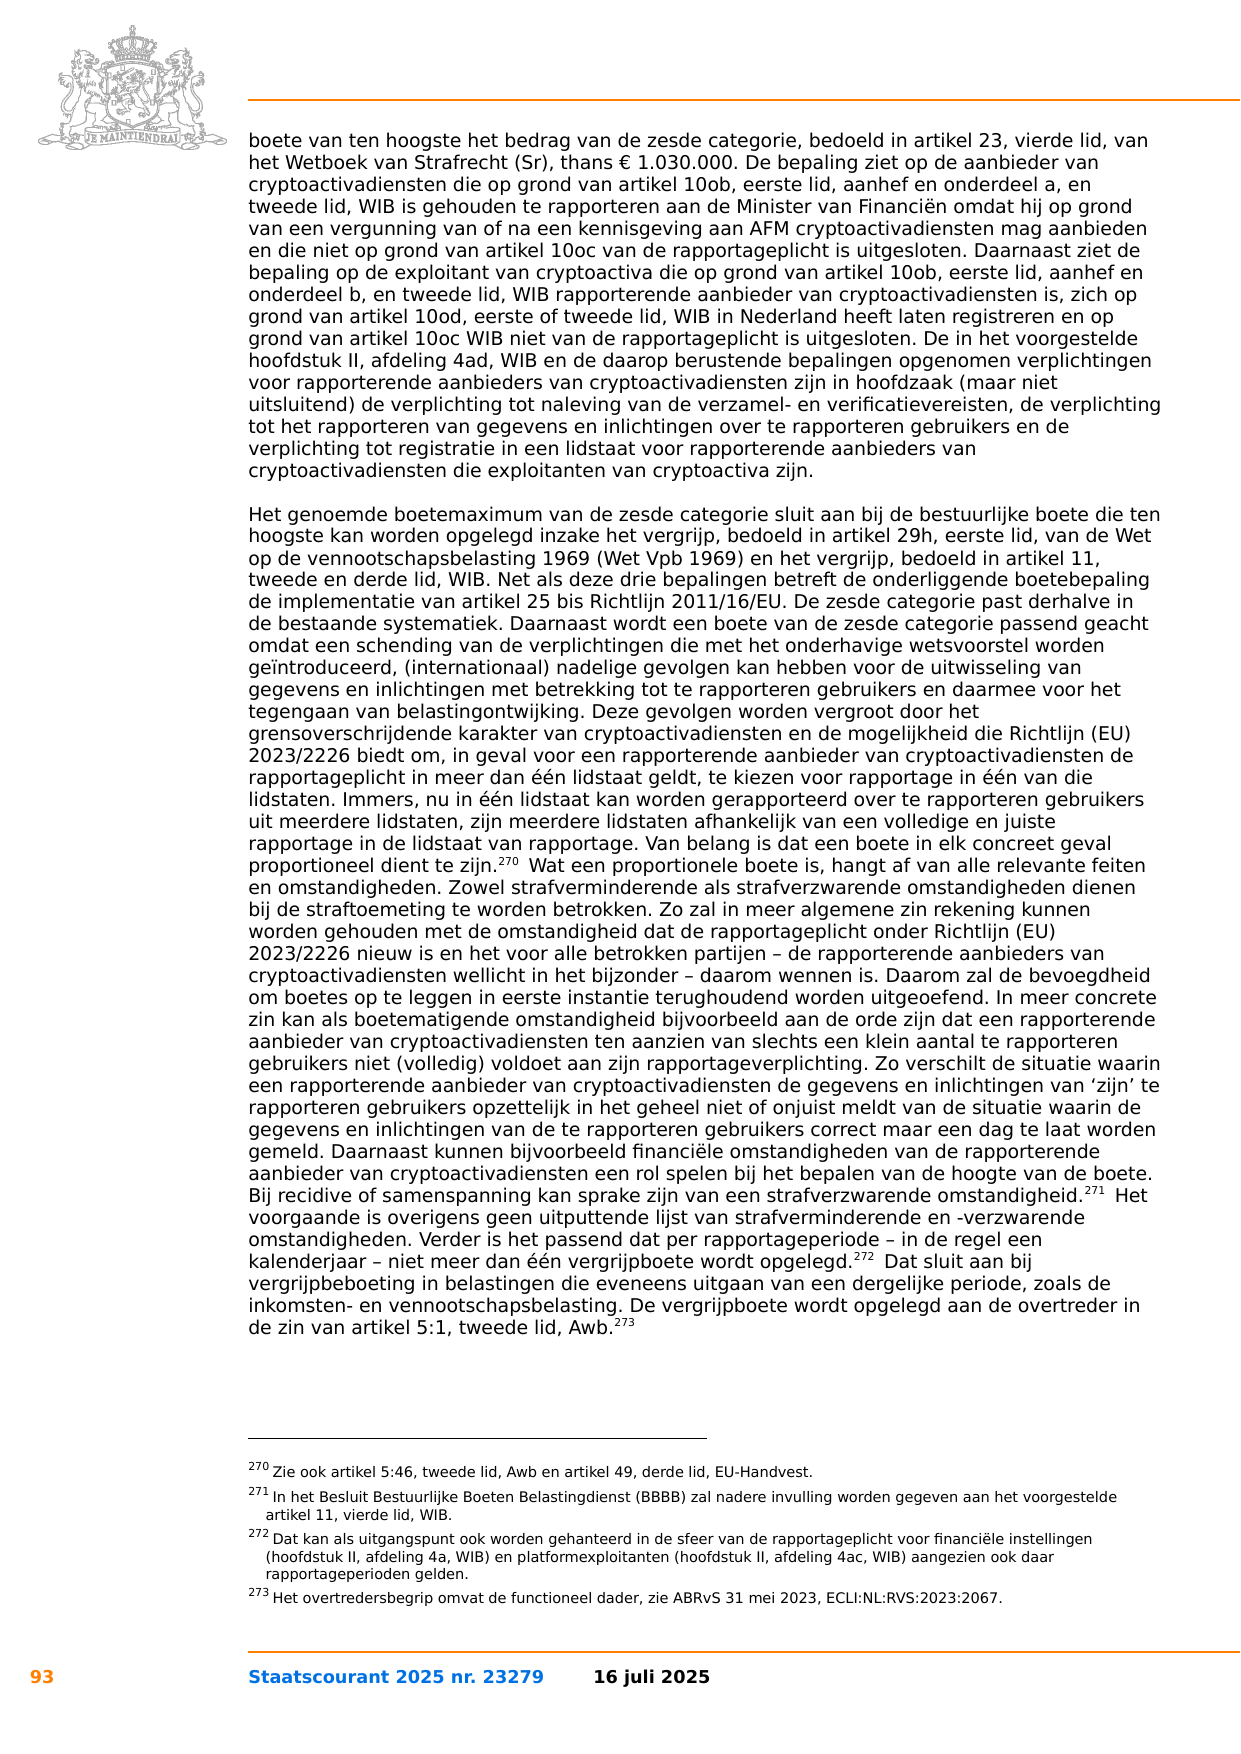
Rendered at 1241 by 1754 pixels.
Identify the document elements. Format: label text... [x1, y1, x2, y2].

text Het overtredersbegrip omvat de functioneel dader, zie ABRvS 31 mei 2023, ECLI:NL:RVS:2023:2067. [248, 1586, 1163, 1608]
text Dat kan als uitgangspunt ook worden gehanteerd in de sfeer van de rapportageplicht voor financiële instellingen (hoofdstuk II, afdeling 4a, WIB) en platformexploitanten (hoofdstuk II, afdeling 4ac, WIB) aangezien ook daar rapportageperioden gelden. [248, 1527, 1163, 1583]
text In het Besluit Bestuurlijke Boeten Belastingdienst (BBBB) zal nadere invulling worden gegeven aan het voorgestelde artikel 11, vierde lid, WIB. [248, 1485, 1163, 1524]
picture [38, 25, 227, 150]
text Het genoemde boetemaximum van de zesde categorie sluit aan bij de bestuurlijke boete die ten hoogste kan worden opgelegd inzake het vergrijp, bedoeld in artikel 29h, eerste lid, van de Wet op de vennootschapsbelasting 1969 (Wet Vpb 1969) en het vergrijp, bedoeld in artikel 11, tweede en derde lid, WIB. Net als deze drie bepalingen betreft de onderliggende boetebepaling de implementatie van artikel 25 bis Richtlijn 2011/16/EU. De zesde categorie past derhalve in de bestaande systematiek. Daarnaast wordt een boete van de zesde categorie passend geacht omdat een schending van de verplichtingen die met het onderhavige wetsvoorstel worden geïntroduceerd, (internationaal) nadelige gevolgen kan hebben voor de uitwisseling van gegevens en inlichtingen met betrekking tot te rapporteren gebruikers en daarmee voor het tegengaan van belastingontwijking. Deze gevolgen worden vergroot door het grensoverschrijdende karakter van cryptoactivadiensten en de mogelijkheid die Richtlijn (EU) 2023/2226 biedt om, in geval voor een rapporterende aanbieder van cryptoactivadiensten de rapportageplicht in meer dan één lidstaat geldt, te kiezen voor rapportage in één van die lidstaten. Immers, nu in één lidstaat kan worden gerapporteerd over te rapporteren gebruikers uit meerdere lidstaten, zijn meerdere lidstaten afhankelijk van een volledige en juiste rapportage in de lidstaat van rapportage. Van belang is dat een boete in elk concreet geval proportioneel dient te zijn. Wat een proportionele boete is, hangt af van alle relevante feiten en omstandigheden. Zowel strafverminderende als strafverzwarende omstandigheden dienen bij de straftoemeting te worden betrokken. Zo zal in meer algemene zin rekening kunnen worden gehouden met de omstandigheid dat de rapportageplicht onder Richtlijn (EU) 2023/2226 nieuw is en het voor alle betrokken partijen – de rapporterende aanbieders van cryptoactivadiensten wellicht in het bijzonder – daarom wennen is. Daarom zal de bevoegdheid om boetes op te leggen in eerste instantie terughoudend worden uitgeoefend. In meer concrete zin kan als boetematigende omstandigheid bijvoorbeeld aan de orde zijn dat een rapporterende aanbieder van cryptoactivadiensten ten aanzien van slechts een klein aantal te rapporteren gebruikers niet (volledig) voldoet aan zijn rapportageverplichting. Zo verschilt de situatie waarin een rapporterende aanbieder van cryptoactivadiensten de gegevens en inlichtingen van ‘zijn’ te rapporteren gebruikers opzettelijk in het geheel niet of onjuist meldt van de situatie waarin de gegevens en inlichtingen van de te rapporteren gebruikers correct maar een dag te laat worden gemeld. Daarnaast kunnen bijvoorbeeld financiële omstandigheden van de rapporterende aanbieder van cryptoactivadiensten een rol spelen bij het bepalen van de hoogte van de boete. Bij recidive of samenspanning kan sprake zijn van een strafverzwarende omstandigheid. Het voorgaande is overigens geen uitputtende lijst van strafverminderende en -verzwarende omstandigheden. Verder is het passend dat per rapportageperiode – in de regel een kalenderjaar – niet meer dan één vergrijpboete wordt opgelegd. Dat sluit aan bij vergrijpbeboeting in belastingen die eveneens uitgaan van een dergelijke periode, zoals de inkomsten- en vennootschapsbelasting. De vergrijpboete wordt opgelegd aan de overtreder in de zin van artikel 5:1, tweede lid, Awb. [248, 503, 1163, 1339]
text Zie ook artikel 5:46, tweede lid, Awb en artikel 49, derde lid, EU-Handvest. [248, 1460, 1163, 1482]
text boete van ten hoogste het bedrag van de zesde categorie, bedoeld in artikel 23, vierde lid, van het Wetboek van Strafrecht (Sr), thans € 1.030.000. De bepaling ziet op de aanbieder van cryptoactivadiensten die op grond van artikel 10ob, eerste lid, aanhef en onderdeel a, en tweede lid, WIB is gehouden te rapporteren aan de Minister van Financiën omdat hij op grond van een vergunning van of na een kennisgeving aan AFM cryptoactivadiensten mag aanbieden en die niet op grond van artikel 10oc van de rapportageplicht is uitgesloten. Daarnaast ziet de bepaling op de exploitant van cryptoactiva die op grond van artikel 10ob, eerste lid, aanhef en onderdeel b, en tweede lid, WIB rapporterende aanbieder van cryptoactivadiensten is, zich op grond van artikel 10od, eerste of tweede lid, WIB in Nederland heeft laten registreren en op grond van artikel 10oc WIB niet van de rapportageplicht is uitgesloten. De in het voorgestelde hoofdstuk II, afdeling 4ad, WIB en de daarop berustende bepalingen opgenomen verplichtingen voor rapporterende aanbieders van cryptoactivadiensten zijn in hoofdzaak (maar niet uitsluitend) de verplichting tot naleving van de verzamel- en verificatievereisten, de verplichting tot het rapporteren van gegevens en inlichtingen over te rapporteren gebruikers en de verplichting tot registratie in een lidstaat voor rapporterende aanbieders van cryptoactivadiensten die exploitanten van cryptoactiva zijn. [248, 130, 1163, 482]
